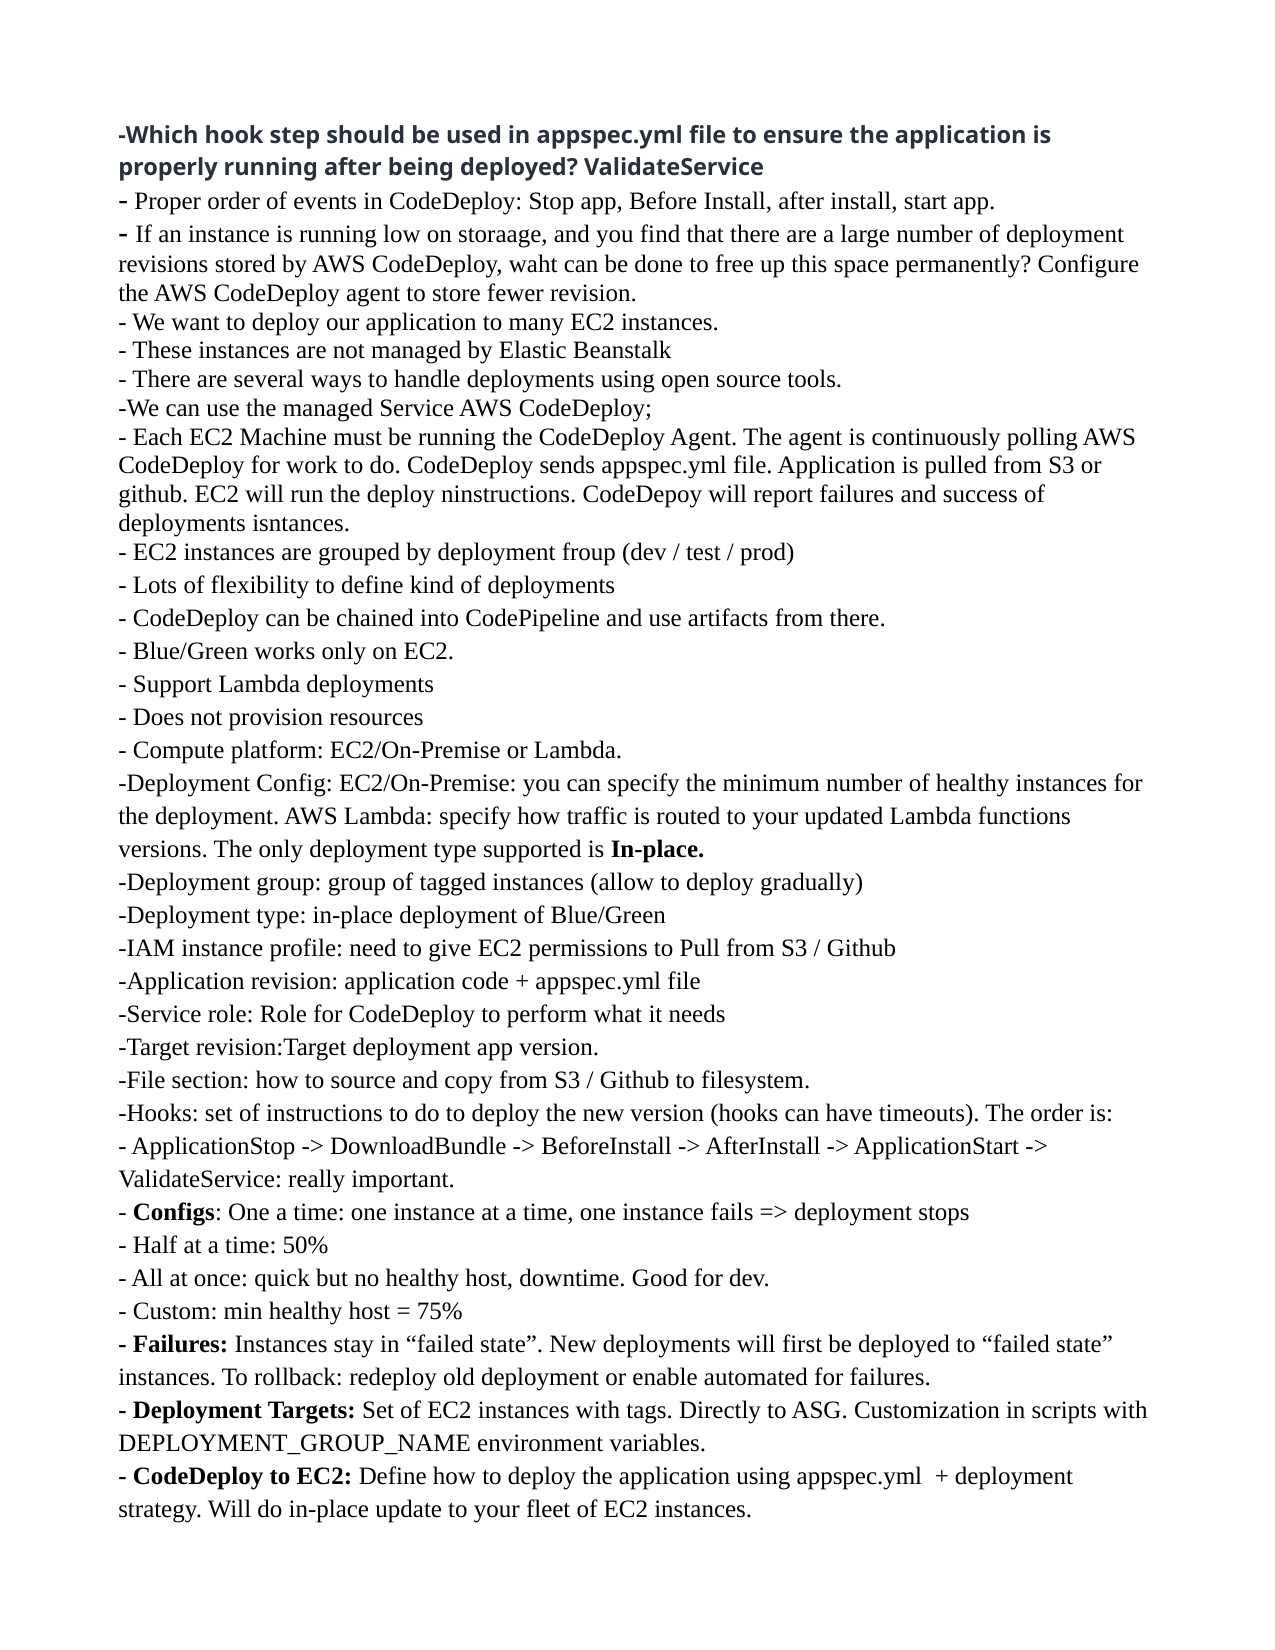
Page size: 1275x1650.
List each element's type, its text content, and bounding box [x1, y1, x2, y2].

text - These instances are not managed by Elastic Beanstalk [118, 335, 1157, 364]
text - EC2 instances are grouped by deployment froup (dev / test / prod) - Lots of flexibility to define kind of deployments - CodeDeploy can be chained into CodePipeline and use artifacts from there. - Blue/Green works only on EC2. - Support Lambda deployments - Does not provision resources - Compute platform: EC2/On-Premise or Lambda. -Deployment Config: EC2/On-Premise: you can specify the minimum number of healthy instances for the deployment. AWS Lambda: specify how traffic is routed to your updated Lambda functions versions. The only deployment type supported is In-place. -Deployment group: group of tagged instances (allow to deploy gradually) -Deployment type: in-place deployment of Blue/Green -IAM instance profile: need to give EC2 permissions to Pull from S3 / Github -Application revision: application code + appspec.yml file -Service role: Role for CodeDeploy to perform what it needs -Target revision:Target deployment app version. -File section: how to source and copy from S3 / Github to filesystem. -Hooks: set of instructions to do to deploy the new version (hooks can have timeouts). The order is: - ApplicationStop -> DownloadBundle -> BeforeInstall -> AfterInstall -> ApplicationStart -> ValidateService: really important. - Configs: One a time: one instance at a time, one instance fails => deployment stops - Half at a time: 50% - All at once: quick but no healthy host, downtime. Good for dev. - Custom: min healthy host = 75% - Failures: Instances stay in “failed state”. New deployments will first be deployed to “failed state” instances. To rollback: redeploy old deployment or enable automated for failures. - Deployment Targets: Set of EC2 instances with tags. Directly to ASG. Customization in scripts with DEPLOYMENT_GROUP_NAME environment variables. - CodeDeploy to EC2: Define how to deploy the application using appspec.yml + deployment strategy. Will do in-place update to your fleet of EC2 instances. [118, 537, 1157, 1523]
text - Proper order of events in CodeDeploy: Stop app, Before Install, after install, start app. [118, 182, 1157, 216]
text -We can use the managed Service AWS CodeDeploy; [118, 393, 1157, 422]
text - Each EC2 Machine must be running the CodeDeploy Agent. The agent is continuously polling AWS CodeDeploy for work to do. CodeDeploy sends appspec.yml file. Application is pulled from S3 or github. EC2 will run the deploy ninstructions. CodeDepoy will report failures and success of deployments isntances. [118, 422, 1157, 537]
text - There are several ways to handle deployments using open source tools. [118, 364, 1157, 393]
text -Which hook step should be used in appspec.yml file to ensure the application is properly running after being deployed? ValidateService [118, 118, 1157, 182]
text - We want to deploy our application to many EC2 instances. [118, 307, 1157, 335]
text - If an instance is running low on storaage, and you find that there are a large number of deployment revisions stored by AWS CodeDeploy, waht can be done to free up this space permanently? Configure the AWS CodeDeploy agent to store fewer revision. [118, 216, 1157, 307]
